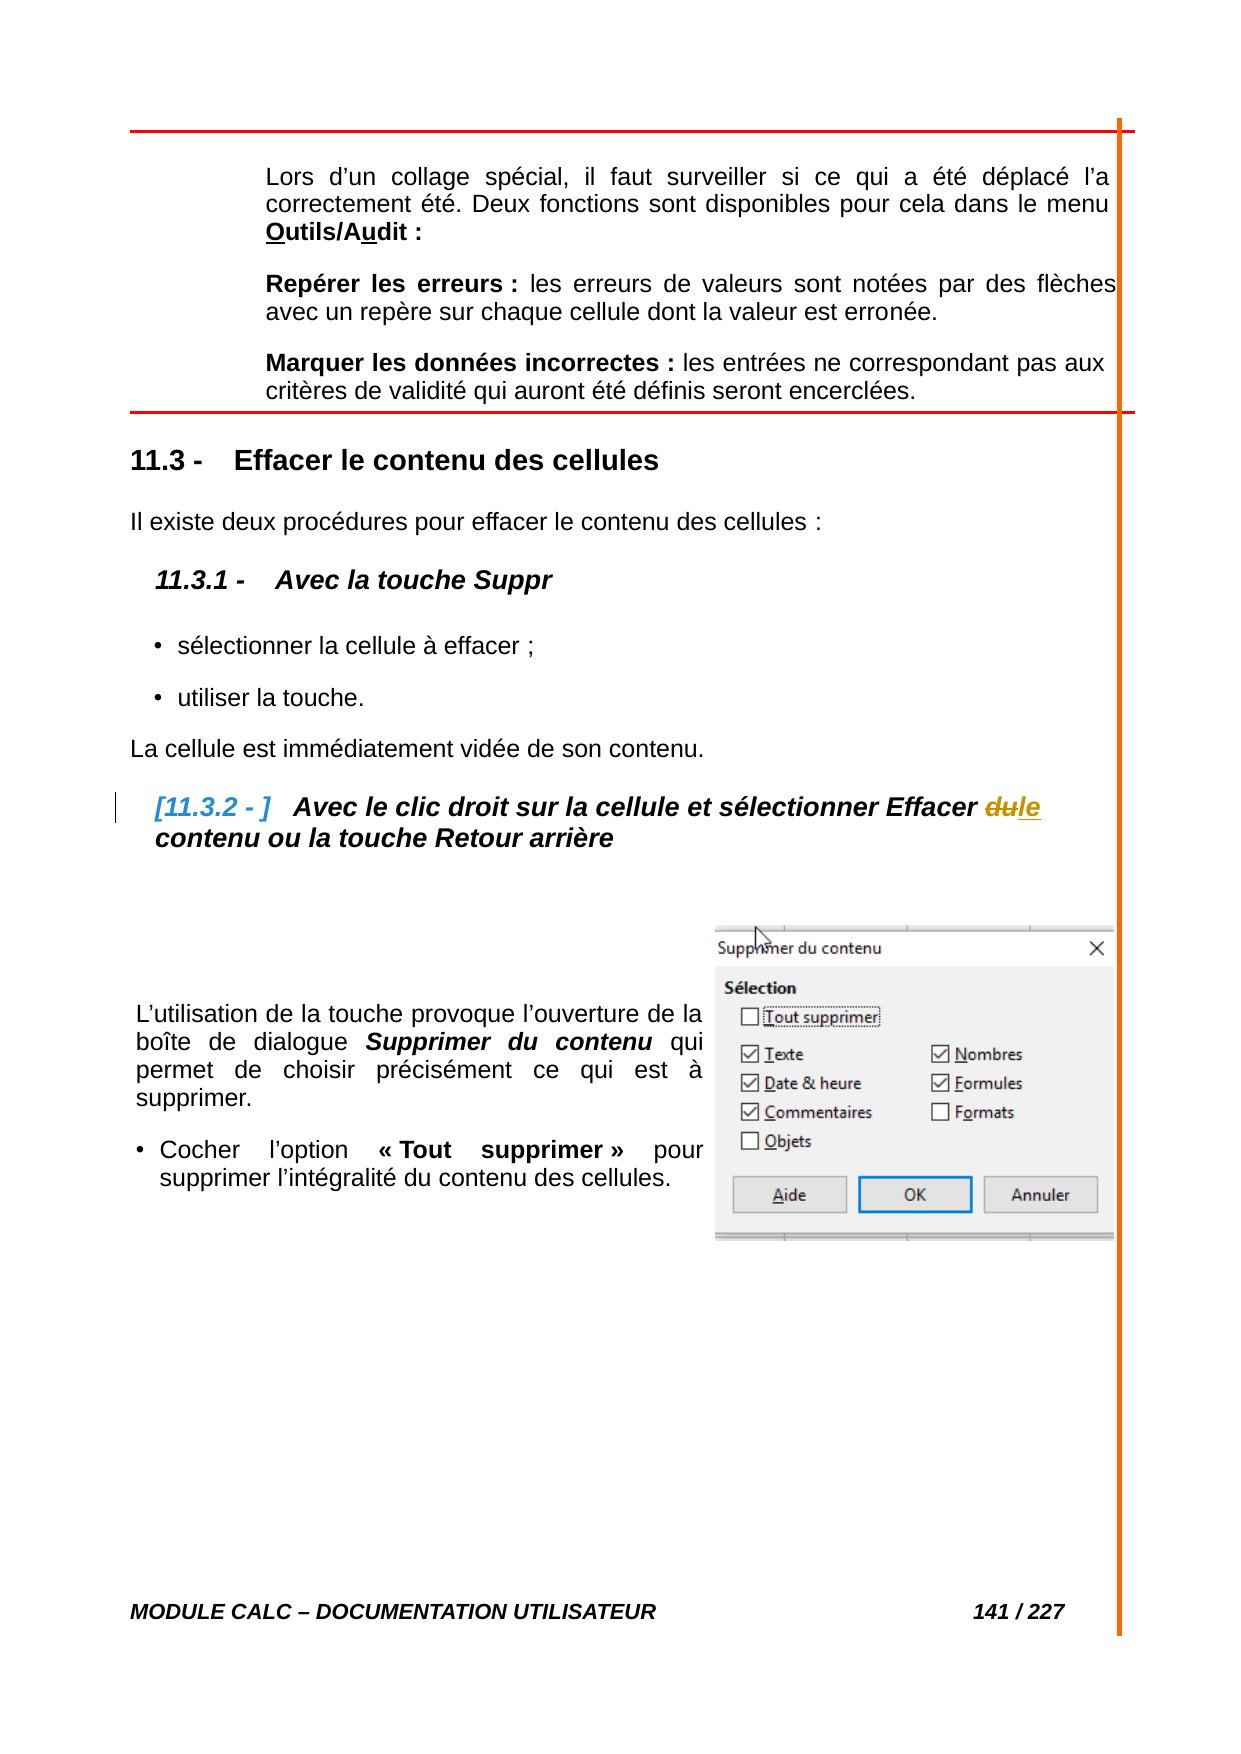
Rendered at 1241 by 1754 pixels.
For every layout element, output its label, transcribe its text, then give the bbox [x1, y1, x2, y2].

text Il existe deux procédures pour effacer le contenu des cellules : [130, 508, 1105, 536]
text La cellule est immédiatement vidée de son contenu. [130, 735, 1105, 763]
subtitle Effacer le contenu des cellules [130, 443, 1105, 476]
list sélectionner la cellule à effacer ; [153, 632, 1105, 660]
picture [715, 925, 1115, 1241]
subtitle Avec la touche Suppr [155, 565, 1105, 596]
subtitle Avec le clic droit sur la cellule et sélectionner Effacer le contenu ou la touche Retour arrière [155, 792, 1105, 853]
table_header L’utilisation de la touche provoque l’ouverture de la boîte de dialogue Supprimer du contenu qui permet de choisir précisément ce qui est à supprimer. Cocher l’option « Tout supprimer » pour supprimer l’intégralité du contenu des cellules. [130, 865, 709, 1302]
list utiliser la touche. [153, 683, 1105, 711]
table_header [709, 865, 1117, 1302]
table_header Lors d’un collage spécial, il faut surveiller si ce qui a été déplacé l’a correctement été. Deux fonctions sont disponibles pour cela dans le menu Outils/Audit : Repérer les erreurs : les erreurs de valeurs sont notées par des flèches avec un repère sur chaque cellule dont la valeur est erronée. Marquer les données incorrectes : les entrées ne correspondant pas aux critères de validité qui auront été définis seront encerclées. [260, 133, 1117, 411]
table_header [130, 133, 259, 411]
